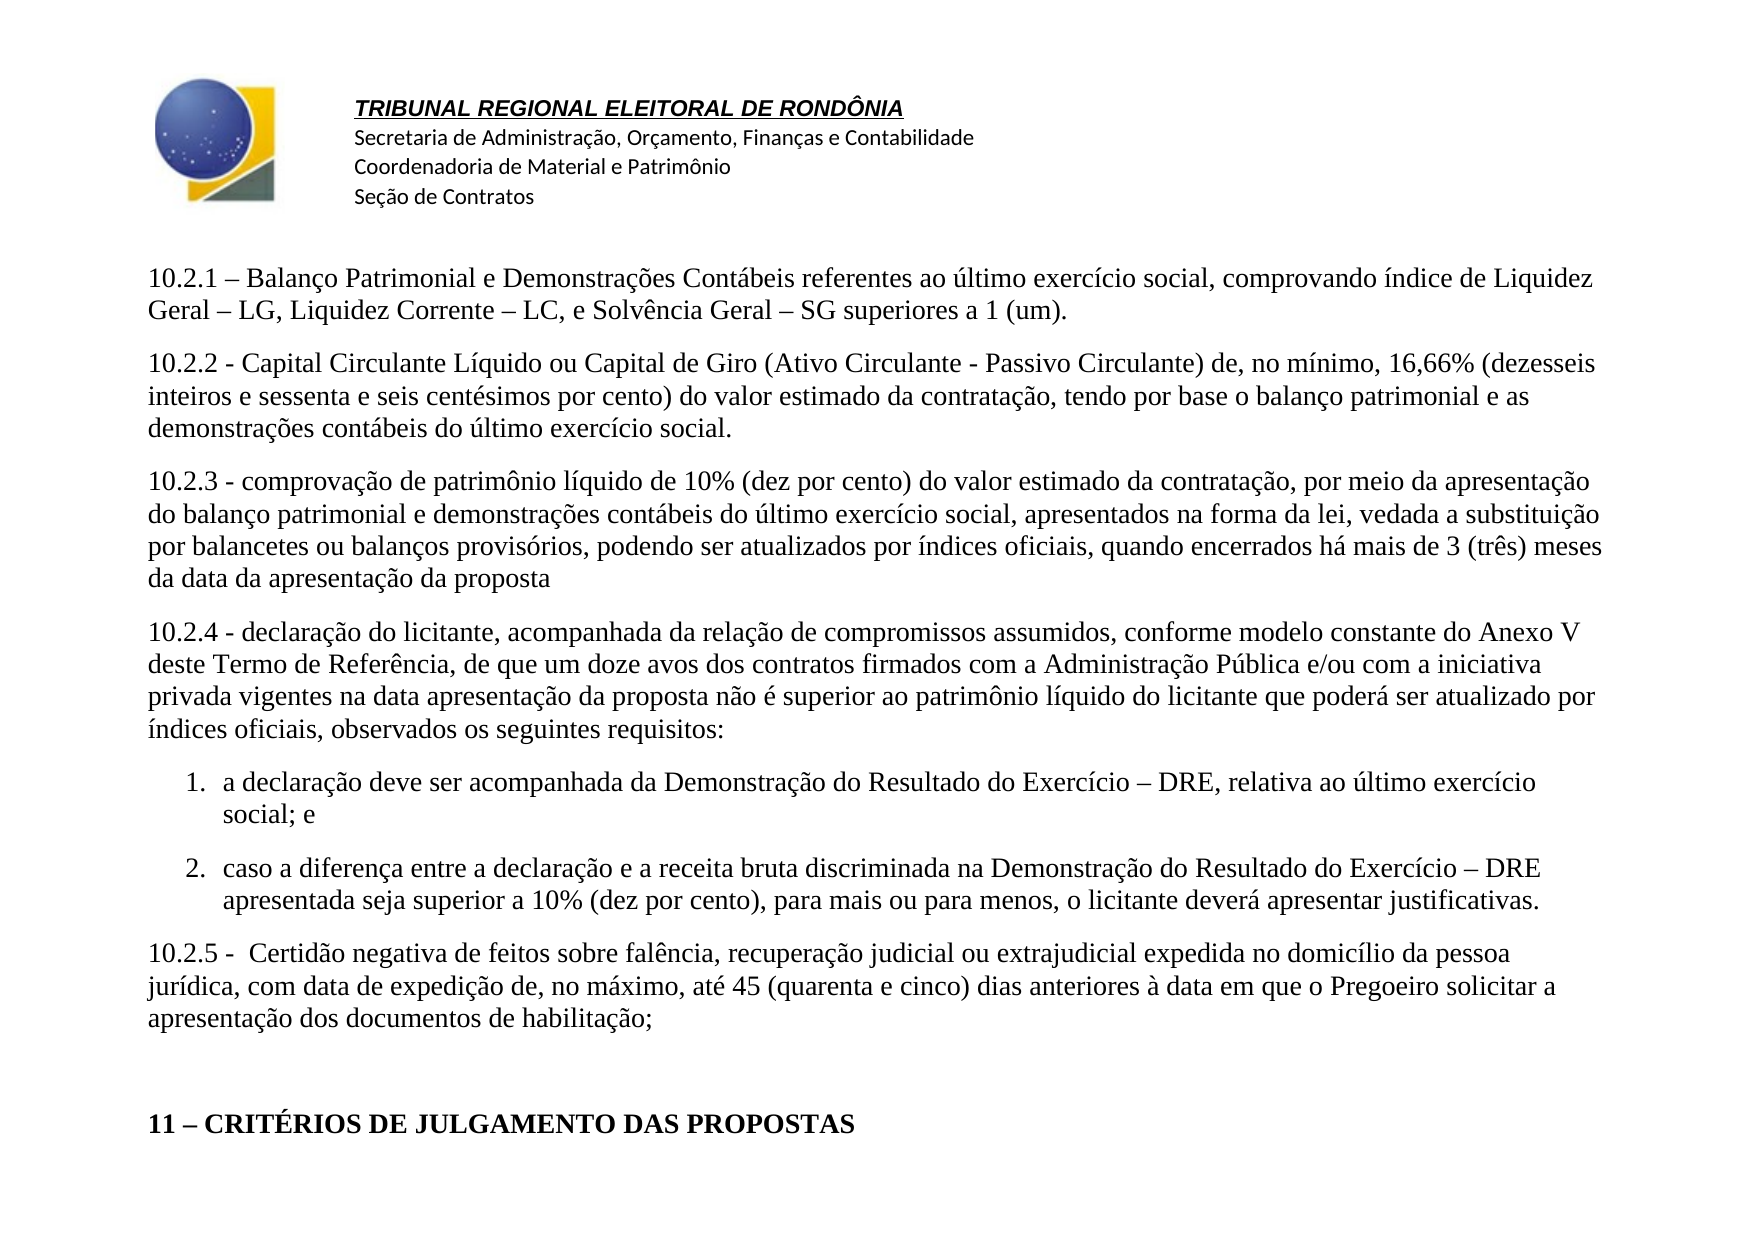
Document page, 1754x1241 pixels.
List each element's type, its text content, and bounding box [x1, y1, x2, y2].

list a declaração deve ser acompanhada da Demonstração do Resultado do Exercício – DRE, relativa ao último exercício social; e [185, 765, 1606, 830]
text 11 – CRITÉRIOS DE JULGAMENTO DAS PROPOSTAS [148, 1108, 1606, 1140]
text 10.2.5 - Certidão negativa de feitos sobre falência, recuperação judicial ou extrajudicial expedida no domicílio da pessoa jurídica, com data de expedição de, no máximo, até 45 (quarenta e cinco) dias anteriores à data em que o Pregoeiro solicitar a apresentação dos documentos de habilitação; [148, 936, 1606, 1033]
list caso a diferença entre a declaração e a receita bruta discriminada na Demonstração do Resultado do Exercício – DRE apresentada seja superior a 10% (dez por cento), para mais ou para menos, o licitante deverá apresentar justificativas. [185, 851, 1606, 916]
text 10.2.2 - Capital Circulante Líquido ou Capital de Giro (Ativo Circulante - Passivo Circulante) de, no mínimo, 16,66% (dezesseis inteiros e sessenta e seis centésimos por cento) do valor estimado da contratação, tendo por base o balanço patrimonial e as demonstrações contábeis do último exercício social. [148, 346, 1606, 443]
text 10.2.1 – Balanço Patrimonial e Demonstrações Contábeis referentes ao último exercício social, comprovando índice de Liquidez Geral – LG, Liquidez Corrente – LC, e Solvência Geral – SG superiores a 1 (um). [148, 261, 1606, 325]
text 10.2.4 - declaração do licitante, acompanhada da relação de compromissos assumidos, conforme modelo constante do Anexo V deste Termo de Referência, de que um doze avos dos contratos firmados com a Administração Pública e/ou com a iniciativa privada vigentes na data apresentação da proposta não é superior ao patrimônio líquido do licitante que poderá ser atualizado por índices oficiais, observados os seguintes requisitos: [148, 615, 1606, 744]
text 10.2.3 - comprovação de patrimônio líquido de 10% (dez por cento) do valor estimado da contratação, por meio da apresentação do balanço patrimonial e demonstrações contábeis do último exercício social, apresentados na forma da lei, vedada a substituição por balancetes ou balanços provisórios, podendo ser atualizados por índices oficiais, quando encerrados há mais de 3 (três) meses da data da apresentação da proposta [148, 464, 1606, 594]
